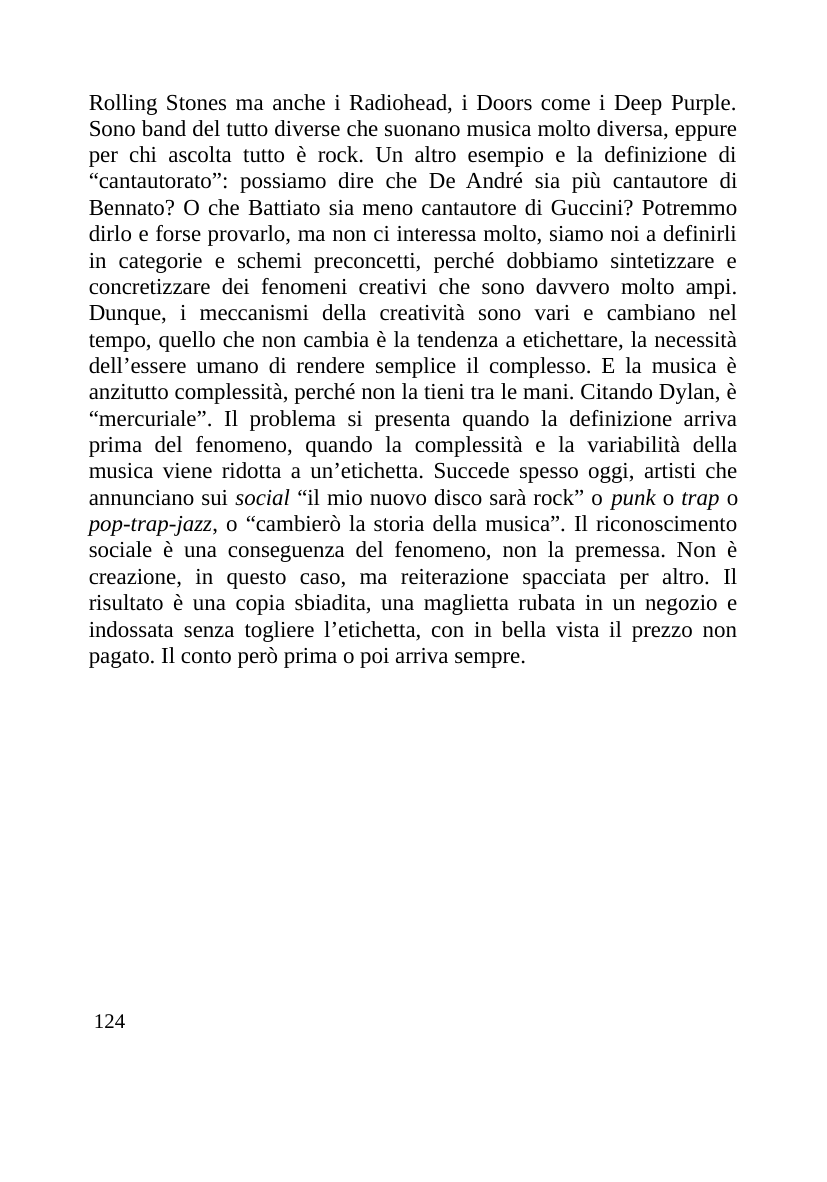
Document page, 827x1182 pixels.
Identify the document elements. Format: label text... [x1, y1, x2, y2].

text Rolling Stones ma anche i Radiohead, i Doors come i Deep Purple. Sono band del tutto diverse che suonano musica molto diversa, eppure per chi ascolta tutto è rock. Un altro esempio e la definizione di “cantautorato”: possiamo dire che De André sia più cantautore di Bennato? O che Battiato sia meno cantautore di Guccini? Potremmo dirlo e forse provarlo, ma non ci interessa molto, siamo noi a definirli in categorie e schemi preconcetti, perché dobbiamo sintetizzare e concretizzare dei fenomeni creativi che sono davvero molto ampi. Dunque, i meccanismi della creatività sono vari e cambiano nel tempo, quello che non cambia è la tendenza a etichettare, la necessità dell’essere umano di rendere semplice il complesso. E la musica è anzitutto complessità, perché non la tieni tra le mani. Citando Dylan, è “mercuriale”. Il problema si presenta quando la definizione arriva prima del fenomeno, quando la complessità e la variabilità della musica viene ridotta a un’etichetta. Succede spesso oggi, artisti che annunciano sui social “il mio nuovo disco sarà rock” o punk o trap o pop-trap-jazz, o “cambierò la storia della musica”. Il riconoscimento sociale è una conseguenza del fenomeno, non la premessa. Non è creazione, in questo caso, ma reiterazione spacciata per altro. Il risultato è una copia sbiadita, una maglietta rubata in un negozio e indossata senza togliere l’etichetta, con in bella vista il prezzo non pagato. Il conto però prima o poi arriva sempre. [88, 88, 738, 668]
